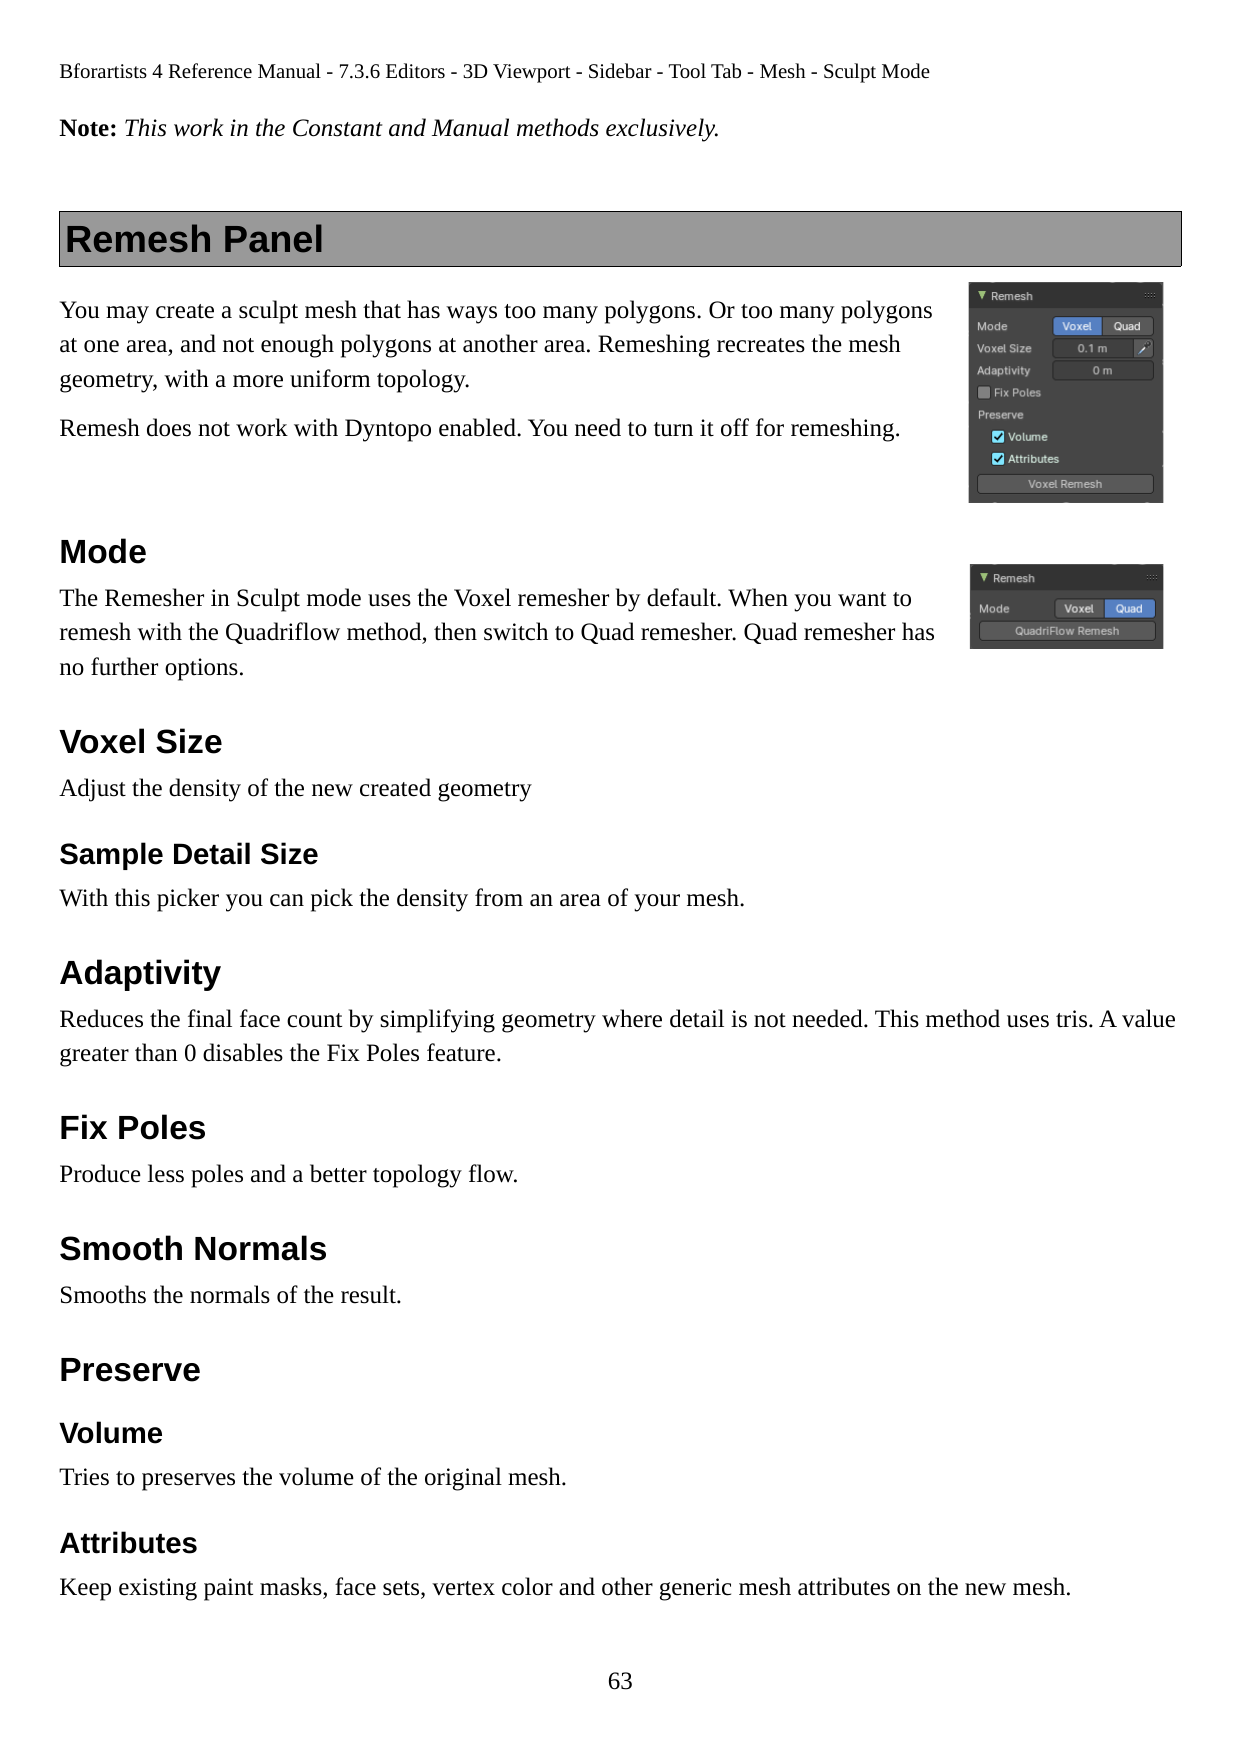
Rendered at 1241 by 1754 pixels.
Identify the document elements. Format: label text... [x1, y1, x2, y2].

text Remesh does not work with Dyntopo enabled. You need to turn it off for remeshing. [59, 413, 968, 442]
text With this picker you can pick the density from an area of your mesh. [59, 883, 1181, 912]
subtitle Smooth Normals [59, 1229, 1181, 1268]
subtitle Fix Poles [59, 1108, 1181, 1147]
subtitle Sample Detail Size [59, 837, 1181, 870]
table_header Remesh Panel [60, 212, 1181, 266]
subtitle Attributes [59, 1526, 1181, 1560]
picture [969, 564, 1164, 649]
text Reduces the final face count by simplifying geometry where detail is not needed. This method uses tris. A value greater than 0 disables the Fix Poles feature. [59, 1004, 1181, 1067]
picture [968, 282, 1164, 503]
subtitle Voxel Size [59, 722, 1181, 760]
text Smooths the normals of the result. [59, 1280, 1181, 1309]
text Tries to preserves the volume of the original mesh. [59, 1462, 1181, 1491]
subtitle Mode [59, 532, 1181, 570]
text You may create a sculpt mesh that has ways too many polygons. Or too many polygons at one area, and not enough polygons at another area. Remeshing recreates the mesh geometry, with a more uniform topology. [59, 295, 968, 392]
subtitle Preserve [59, 1350, 1181, 1389]
subtitle Volume [59, 1416, 1181, 1450]
text Adjust the density of the new created geometry [59, 773, 1181, 802]
text Produce less poles and a better topology flow. [59, 1159, 1181, 1188]
text The Remesher in Sculpt mode uses the Voxel remesher by default. When you want to remesh with the Quadriflow method, then switch to Quad remesher. Quad remesher has no further options. [59, 583, 1181, 681]
text Keep existing paint masks, face sets, vertex color and other generic mesh attributes on the new mesh. [59, 1572, 1181, 1601]
subtitle Adaptivity [59, 953, 1181, 991]
text Note: This work in the Constant and Manual methods exclusively. [59, 113, 1181, 141]
